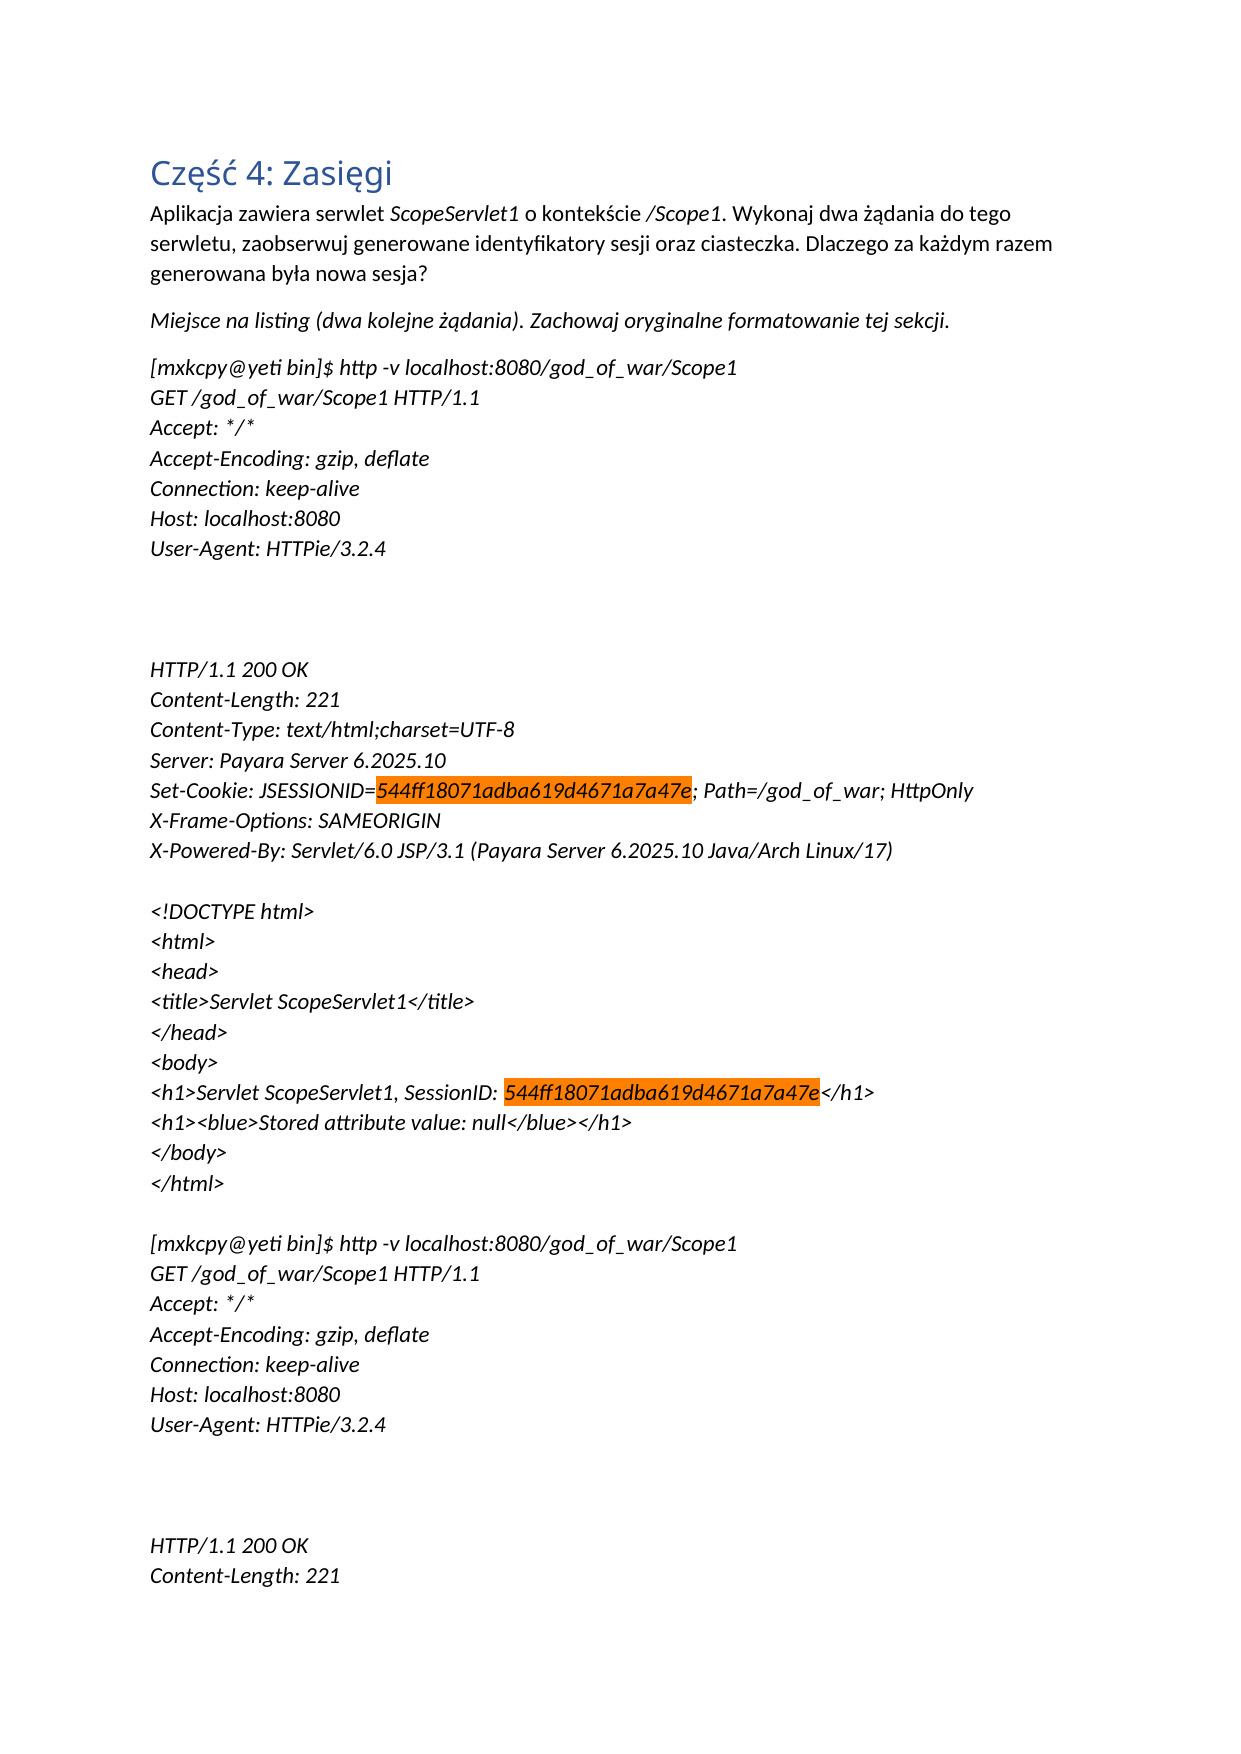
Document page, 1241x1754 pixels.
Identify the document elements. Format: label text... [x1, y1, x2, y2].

subtitle Część 4: Zasięgi [150, 150, 1090, 195]
text User-Agent: HTTPie/3.2.4 [150, 1410, 1090, 1438]
text Content-Length: 221 [150, 685, 1090, 713]
text X-Powered-By: Servlet/6.0 JSP/3.1 (Payara Server 6.2025.10 Java/Arch Linux/17) [150, 836, 1090, 864]
text Server: Payara Server 6.2025.10 [150, 746, 1090, 774]
text User-Agent: HTTPie/3.2.4 [150, 534, 1090, 562]
text HTTP/1.1 200 OK [150, 1531, 1090, 1559]
text Aplikacja zawiera serwlet ScopeServlet1 o kontekście /Scope1. Wykonaj dwa żądania do tego serwletu, zaobserwuj generowane identyfikatory sesji oraz ciasteczka. Dlaczego za każdym razem generowana była nowa sesja? [150, 199, 1090, 287]
text [mxkcpy@yeti bin]$ http -v localhost:8080/god_of_war/Scope1 [150, 353, 1090, 381]
text <html> [150, 927, 1090, 955]
text <!DOCTYPE html> [150, 897, 1090, 925]
text </html> [mxkcpy@yeti bin]$ http -v localhost:8080/god_of_war/Scope1 [150, 1169, 1090, 1257]
text HTTP/1.1 200 OK [150, 655, 1090, 683]
text GET /god_of_war/Scope1 HTTP/1.1 [150, 383, 1090, 411]
text Accept: */* [150, 1289, 1090, 1318]
text </body> [150, 1138, 1090, 1167]
text Miejsce na listing (dwa kolejne żądania). Zachowaj oryginalne formatowanie tej sekcji. [150, 306, 1090, 334]
text <head> [150, 957, 1090, 985]
text Content-Length: 221 [150, 1561, 1090, 1589]
text Set-Cookie: JSESSIONID=544ff18071adba619d4671a7a47e; Path=/god_of_war; HttpOnly [150, 776, 1090, 804]
text Connection: keep-alive [150, 474, 1090, 502]
text </head> [150, 1018, 1090, 1046]
text Accept-Encoding: gzip, deflate [150, 1320, 1090, 1348]
text Accept-Encoding: gzip, deflate [150, 444, 1090, 472]
text Accept: */* [150, 413, 1090, 442]
text Content-Type: text/html;charset=UTF-8 [150, 716, 1090, 744]
text <body> [150, 1048, 1090, 1076]
text X-Frame-Options: SAMEORIGIN [150, 806, 1090, 834]
text Host: localhost:8080 [150, 504, 1090, 532]
text <title>Servlet ScopeServlet1</title> [150, 987, 1090, 1016]
text Connection: keep-alive [150, 1350, 1090, 1378]
text GET /god_of_war/Scope1 HTTP/1.1 [150, 1259, 1090, 1287]
text <h1><blue>Stored attribute value: null</blue></h1> [150, 1108, 1090, 1136]
text Host: localhost:8080 [150, 1380, 1090, 1408]
text <h1>Servlet ScopeServlet1, SessionID: 544ff18071adba619d4671a7a47e</h1> [150, 1078, 1090, 1106]
